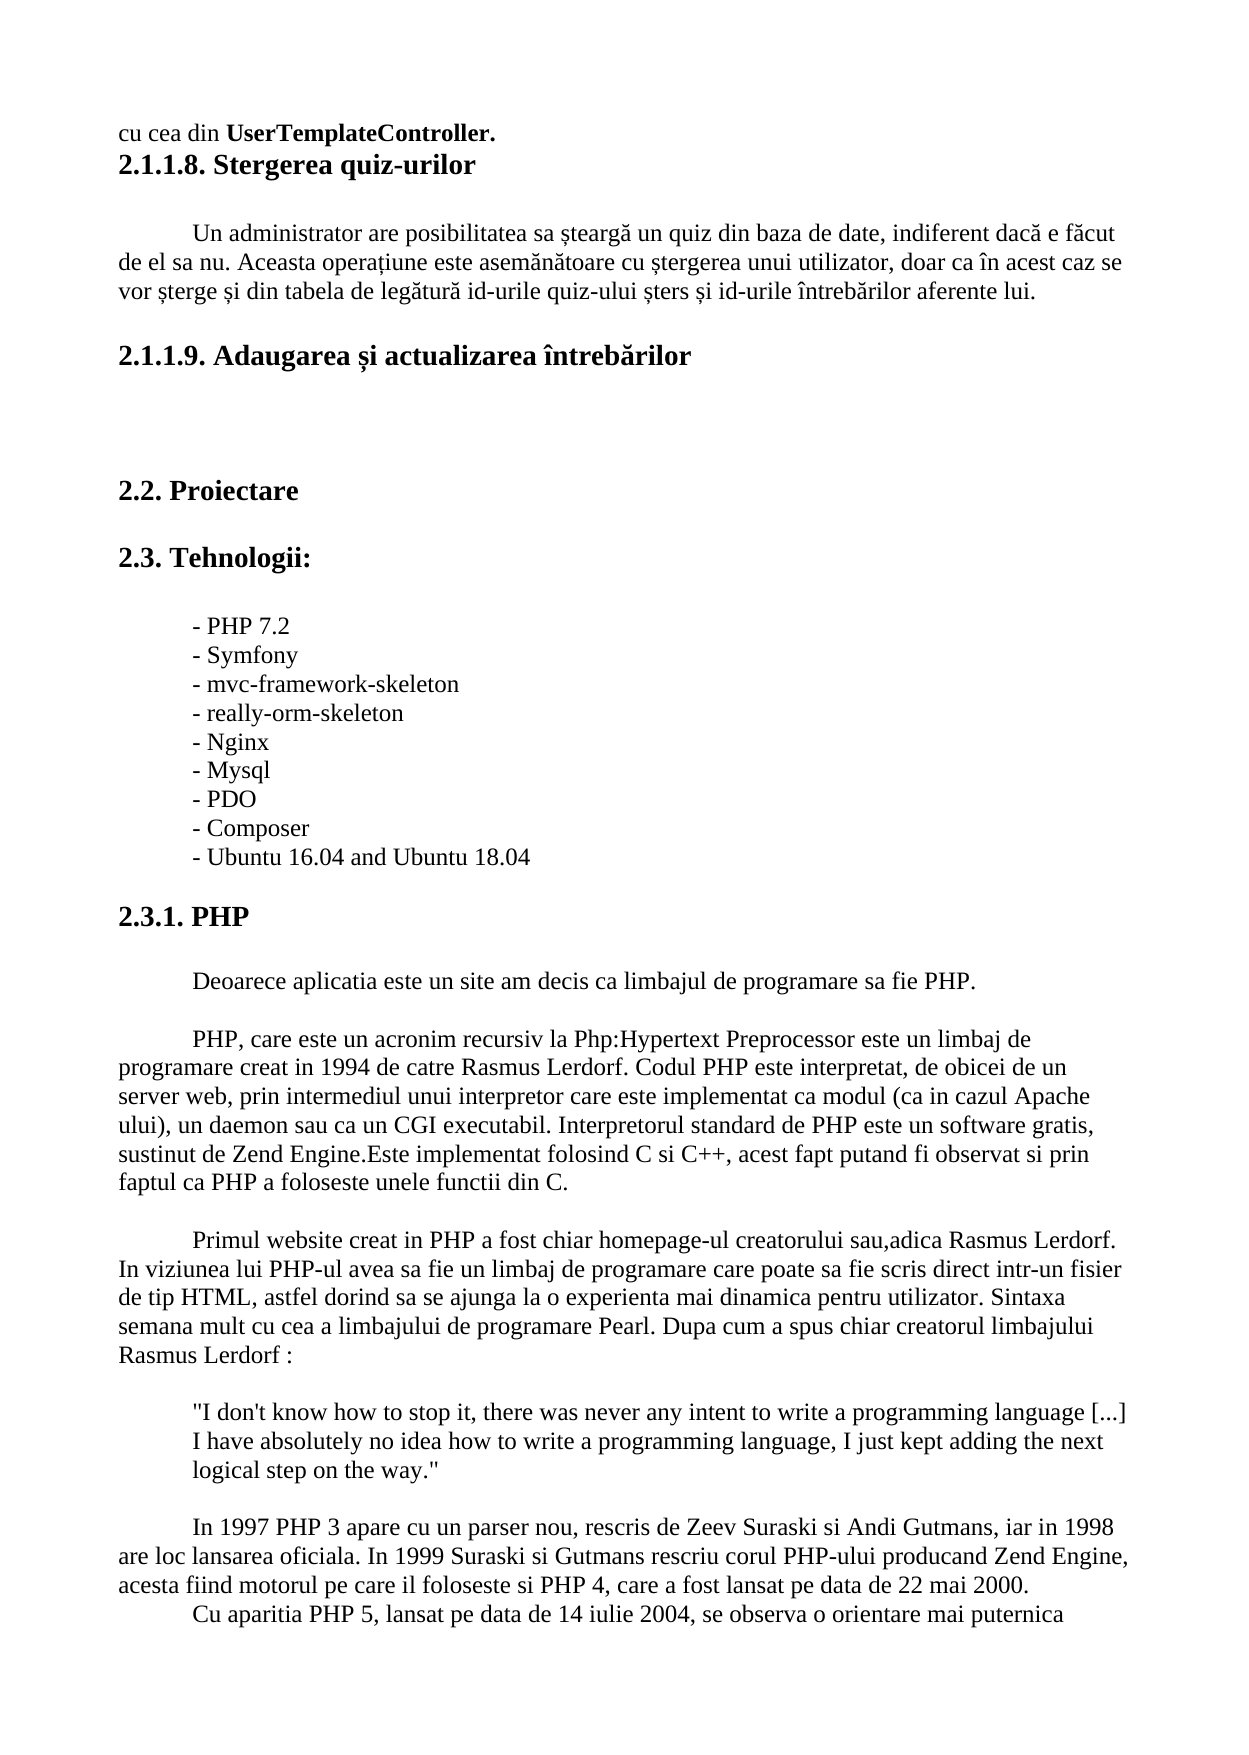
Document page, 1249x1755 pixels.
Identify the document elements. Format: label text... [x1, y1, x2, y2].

text - mvc-framework-skeleton [118, 669, 1130, 698]
text - PDO [118, 784, 1130, 813]
text 2.3. Tehnologii: [118, 540, 1130, 573]
text - Mysql [118, 755, 1130, 784]
text - Ubuntu 16.04 and Ubuntu 18.04 [118, 842, 1130, 870]
text In 1997 PHP 3 apare cu un parser nou, rescris de Zeev Suraski si Andi Gutmans, iar in 1998 are loc lansarea oficiala. In 1999 Suraski si Gutmans rescriu corul PHP-ului producand Zend Engine, acesta fiind motorul pe care il foloseste si PHP 4, care a fost lansat pe data de 22 mai 2000. [118, 1512, 1130, 1599]
text 2.2. Proiectare [118, 473, 1130, 506]
text Cu aparitia PHP 5, lansat pe data de 14 iulie 2004, se observa o orientare mai puternica [118, 1599, 1130, 1627]
text - Composer [118, 813, 1130, 842]
text - Symfony [118, 640, 1130, 669]
text - really-orm-skeleton [118, 698, 1130, 727]
text 2.3.1. PHP [118, 899, 1130, 933]
text - PHP 7.2 [118, 607, 1130, 640]
text "I don't know how to stop it, there was never any intent to write a programming language [...] I have absolutely no idea how to write a programming language, I just kept adding the next logical step on the way." [192, 1397, 1130, 1484]
text - Nginx [118, 727, 1130, 755]
text cu cea din UserTemplateController. [118, 118, 1130, 147]
text Deoarece aplicatia este un site am decis ca limbajul de programare sa fie PHP. [118, 966, 1130, 995]
text Primul website creat in PHP a fost chiar homepage-ul creatorului sau,adica Rasmus Lerdorf. In viziunea lui PHP-ul avea sa fie un limbaj de programare care poate sa fie scris direct intr-un fisier de tip HTML, astfel dorind sa se ajunga la o experienta mai dinamica pentru utilizator. Sintaxa semana mult cu cea a limbajului de programare Pearl. Dupa cum a spus chiar creatorul limbajului Rasmus Lerdorf : [118, 1225, 1130, 1369]
text 2.1.1.9. Adaugarea și actualizarea întrebărilor [118, 338, 1130, 372]
text PHP, care este un acronim recursiv la Php:Hypertext Preprocessor este un limbaj de programare creat in 1994 de catre Rasmus Lerdorf. Codul PHP este interpretat, de obicei de un server web, prin intermediul unui interpretor care este implementat ca modul (ca in cazul Apache ului), un daemon sau ca un CGI executabil. Interpretorul standard de PHP este un software gratis, sustinut de Zend Engine.Este implementat folosind C si C++, acest fapt putand fi observat si prin faptul ca PHP a foloseste unele functii din C. [118, 1024, 1130, 1196]
text 2.1.1.8. Stergerea quiz-urilor [118, 147, 1130, 180]
text Un administrator are posibilitatea sa șteargă un quiz din baza de date, indiferent dacă e făcut de el sa nu. Aceasta operațiune este asemănătoare cu ștergerea unui utilizator, doar ca în acest caz se vor șterge și din tabela de legătură id-urile quiz-ului șters și id-urile întrebărilor aferente lui. [118, 214, 1130, 305]
